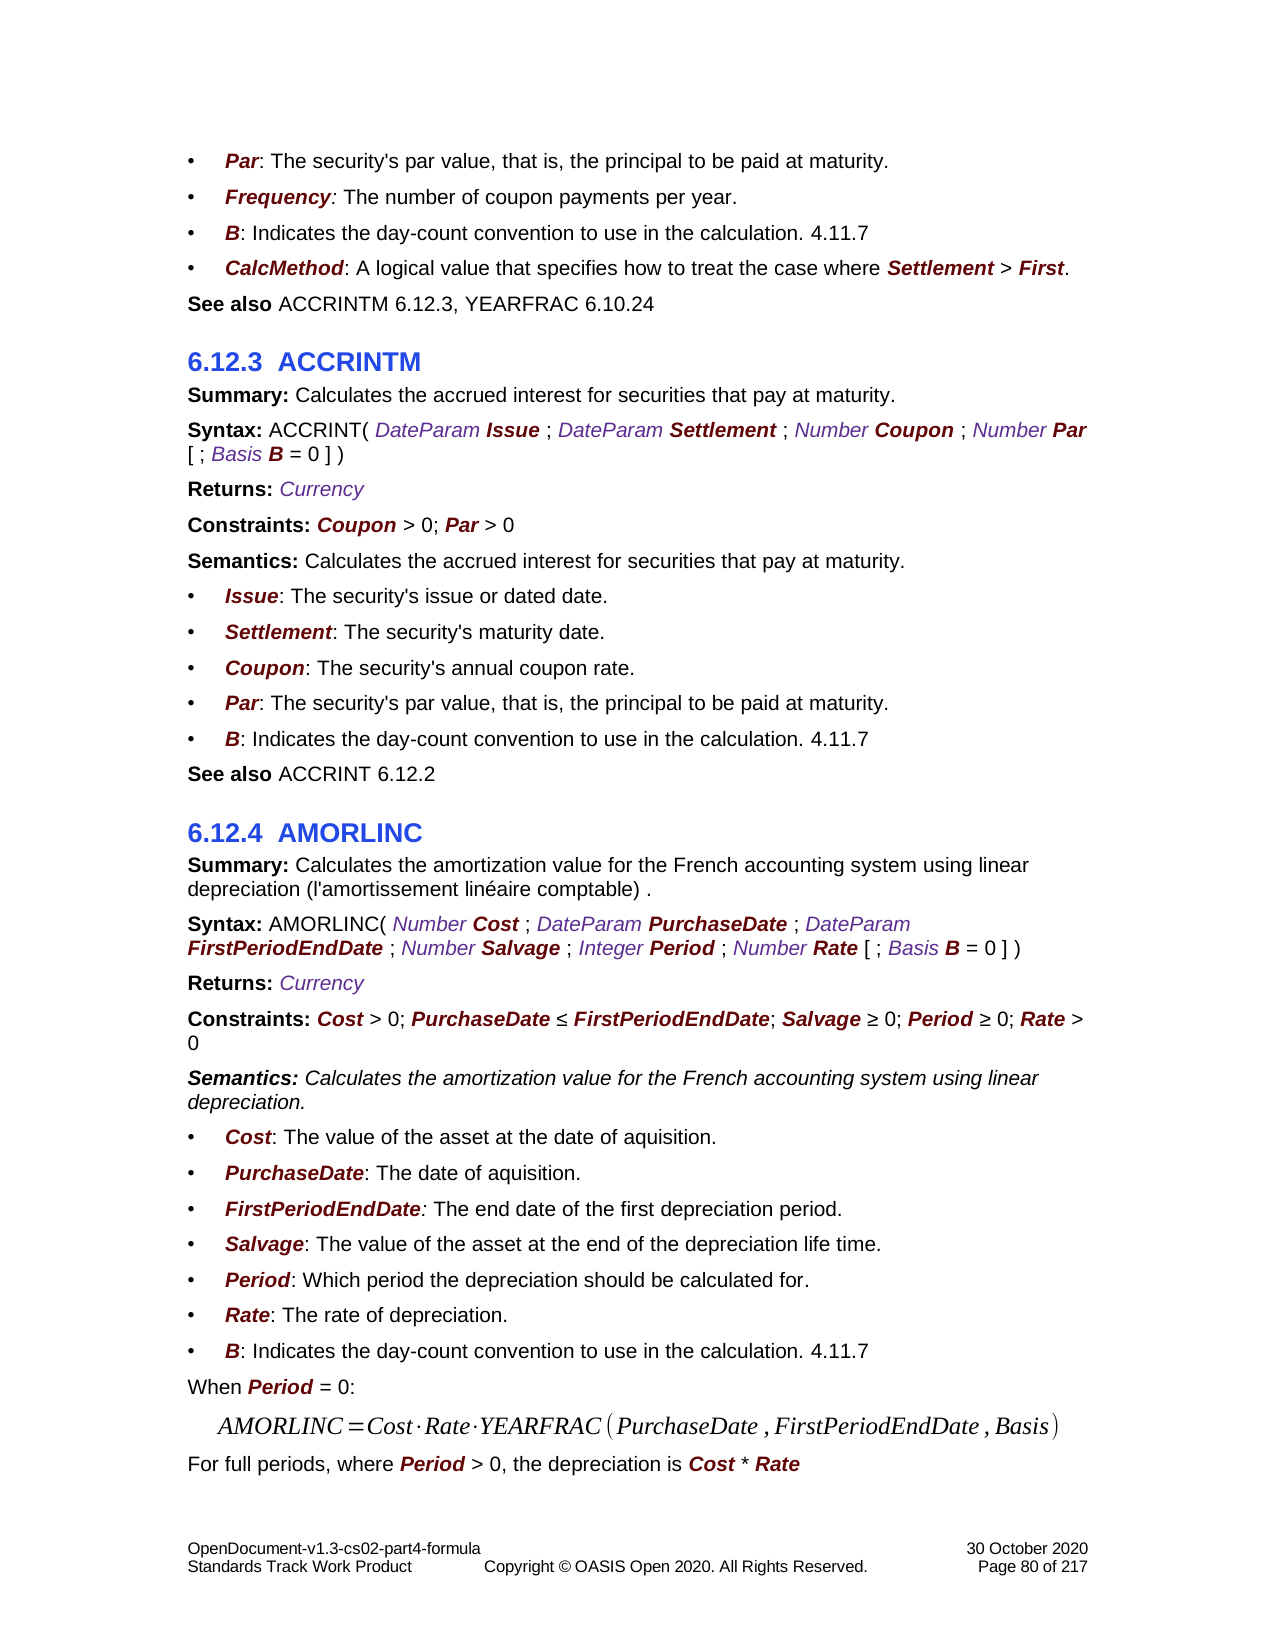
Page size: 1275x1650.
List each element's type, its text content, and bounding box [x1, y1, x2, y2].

subtitle ACCRINTM [187, 347, 1088, 377]
text Summary: Calculates the amortization value for the French accounting system using linear depreciation (l'amortissement linéaire comptable) . [187, 853, 1088, 901]
text When Period = 0: [187, 1375, 1088, 1399]
list Settlement: The security's maturity date. [187, 620, 1088, 644]
list Rate: The rate of depreciation. [187, 1304, 1088, 1327]
text Constraints: Cost > 0; PurchaseDate ≤ FirstPeriodEndDate; Salvage ≥ 0; Period ≥ 0; Rate > 0 [187, 1007, 1088, 1054]
text Syntax: AMORLINC( Number Cost ; DateParam PurchaseDate ; DateParam FirstPeriodEndDate ; Number Salvage ; Integer Period ; Number Rate [ ; Basis B = 0 ] ) [187, 913, 1088, 960]
text Returns: Currency [187, 478, 1088, 501]
text Semantics: Calculates the amortization value for the French accounting system using linear depreciation. [187, 1067, 1088, 1114]
list FirstPeriodEndDate: The end date of the first depreciation period. [187, 1197, 1088, 1221]
list Par: The security's par value, that is, the principal to be paid at maturity. [187, 150, 1088, 173]
text Syntax: ACCRINT( DateParam Issue ; DateParam Settlement ; Number Coupon ; Number Par [ ; Basis B = 0 ] ) [187, 419, 1088, 466]
list CalcMethod: A logical value that specifies how to treat the case where Settlement > First. [187, 257, 1088, 280]
list Frequency: The number of coupon payments per year. [187, 186, 1088, 209]
text Summary: Calculates the accrued interest for securities that pay at maturity. [187, 383, 1088, 407]
subtitle AMORLINC [187, 817, 1088, 847]
list Issue: The security's issue or dated date. [187, 585, 1088, 608]
list B: Indicates the day-count convention to use in the calculation. 4.11.7 [187, 1339, 1088, 1363]
list Coupon: The security's annual coupon rate. [187, 656, 1088, 679]
list Salvage: The value of the asset at the end of the depreciation life time. [187, 1233, 1088, 1256]
list PurchaseDate: The date of aquisition. [187, 1161, 1088, 1185]
list Par: The security's par value, that is, the principal to be paid at maturity. [187, 692, 1088, 715]
list B: Indicates the day-count convention to use in the calculation. 4.11.7 [187, 221, 1088, 245]
text For full periods, where Period > 0, the depreciation is Cost * Rate [187, 1453, 1088, 1476]
list Cost: The value of the asset at the date of aquisition. [187, 1126, 1088, 1149]
list B: Indicates the day-count convention to use in the calculation. 4.11.7 [187, 727, 1088, 751]
list Period: Which period the depreciation should be calculated for. [187, 1268, 1088, 1292]
text Semantics: Calculates the accrued interest for securities that pay at maturity. [187, 549, 1088, 573]
text See also ACCRINT 6.12.2 [187, 763, 1088, 786]
text Returns: Currency [187, 972, 1088, 995]
text See also ACCRINTM 6.12.3, YEARFRAC 6.10.24 [187, 292, 1088, 316]
text Constraints: Coupon > 0; Par > 0 [187, 513, 1088, 537]
